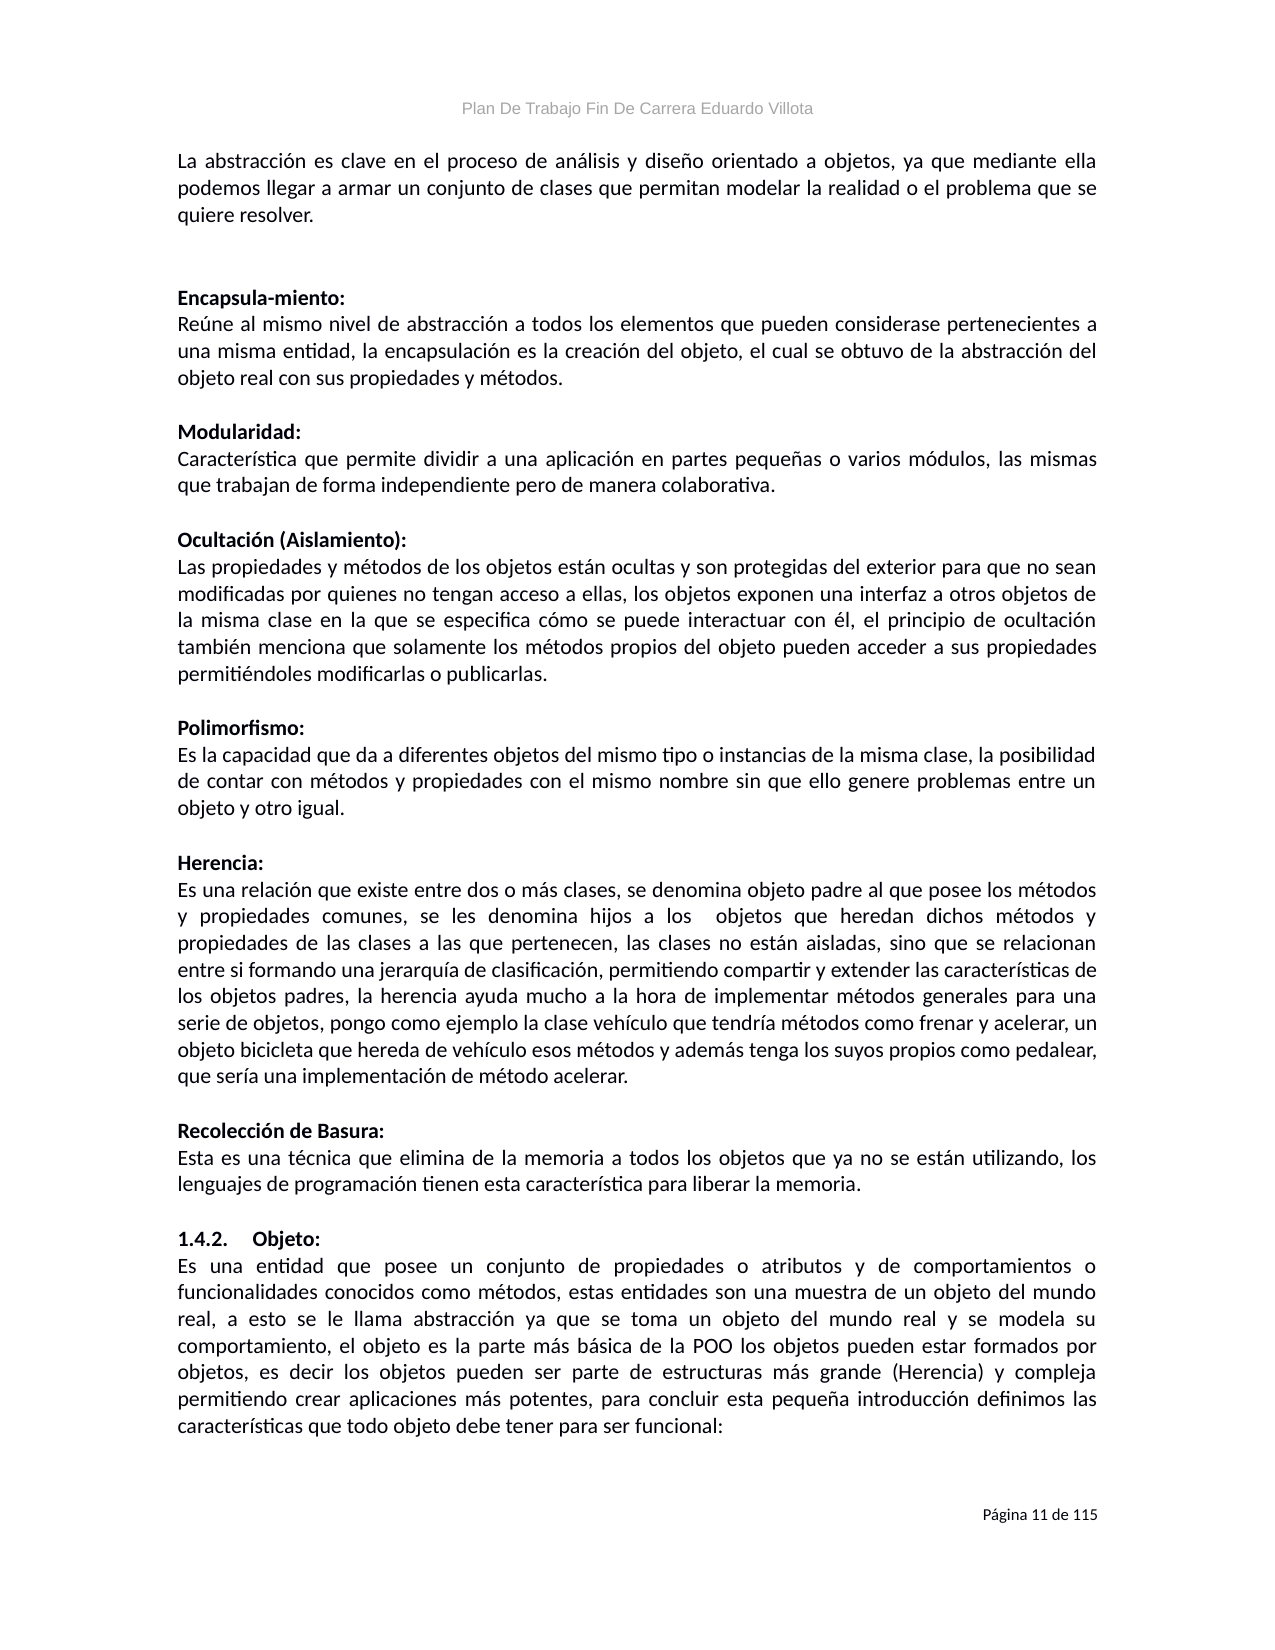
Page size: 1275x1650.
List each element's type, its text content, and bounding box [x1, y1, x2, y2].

text Esta es una técnica que elimina de la memoria a todos los objetos que ya no se están utilizando, los lenguajes de programación tienen esta característica para liberar la memoria. [177, 1144, 1098, 1197]
text Herencia: [177, 849, 1098, 876]
text Es la capacidad que da a diferentes objetos del mismo tipo o instancias de la misma clase, la posibilidad de contar con métodos y propiedades con el mismo nombre sin que ello genere problemas entre un objeto y otro igual. [177, 741, 1098, 821]
text Modularidad: [177, 418, 1098, 445]
text Polimorfismo: [177, 714, 1098, 741]
text 1.4.2. Objeto: [177, 1225, 1098, 1252]
text Encapsula-miento: [177, 284, 1098, 310]
text Ocultación (Aislamiento): [177, 526, 1098, 553]
text Reúne al mismo nivel de abstracción a todos los elementos que pueden considerase pertenecientes a una misma entidad, la encapsulación es la creación del objeto, el cual se obtuvo de la abstracción del objeto real con sus propiedades y métodos. [177, 310, 1098, 390]
text Característica que permite dividir a una aplicación en partes pequeñas o varios módulos, las mismas que trabajan de forma independiente pero de manera colaborativa. [177, 445, 1098, 498]
text Es una relación que existe entre dos o más clases, se denomina objeto padre al que posee los métodos y propiedades comunes, se les denomina hijos a los objetos que heredan dichos métodos y propiedades de las clases a las que pertenecen, las clases no están aisladas, sino que se relacionan entre si formando una jerarquía de clasificación, permitiendo compartir y extender las características de los objetos padres, la herencia ayuda mucho a la hora de implementar métodos generales para una serie de objetos, pongo como ejemplo la clase vehículo que tendría métodos como frenar y acelerar, un objeto bicicleta que hereda de vehículo esos métodos y además tenga los suyos propios como pedalear, que sería una implementación de método acelerar. [177, 876, 1098, 1089]
text Es una entidad que posee un conjunto de propiedades o atributos y de comportamientos o funcionalidades conocidos como métodos, estas entidades son una muestra de un objeto del mundo real, a esto se le llama abstracción ya que se toma un objeto del mundo real y se modela su comportamiento, el objeto es la parte más básica de la POO los objetos pueden estar formados por objetos, es decir los objetos pueden ser parte de estructuras más grande (Herencia) y compleja permitiendo crear aplicaciones más potentes, para concluir esta pequeña introducción definimos las características que todo objeto debe tener para ser funcional: [177, 1252, 1098, 1438]
text Recolección de Basura: [177, 1117, 1098, 1144]
text La abstracción es clave en el proceso de análisis y diseño orientado a objetos, ya que mediante ella podemos llegar a armar un conjunto de clases que permitan modelar la realidad o el problema que se quiere resolver. [177, 148, 1098, 228]
text Las propiedades y métodos de los objetos están ocultas y son protegidas del exterior para que no sean modificadas por quienes no tengan acceso a ellas, los objetos exponen una interfaz a otros objetos de la misma clase en la que se especifica cómo se puede interactuar con él, el principio de ocultación también menciona que solamente los métodos propios del objeto pueden acceder a sus propiedades permitiéndoles modificarlas o publicarlas. [177, 553, 1098, 686]
